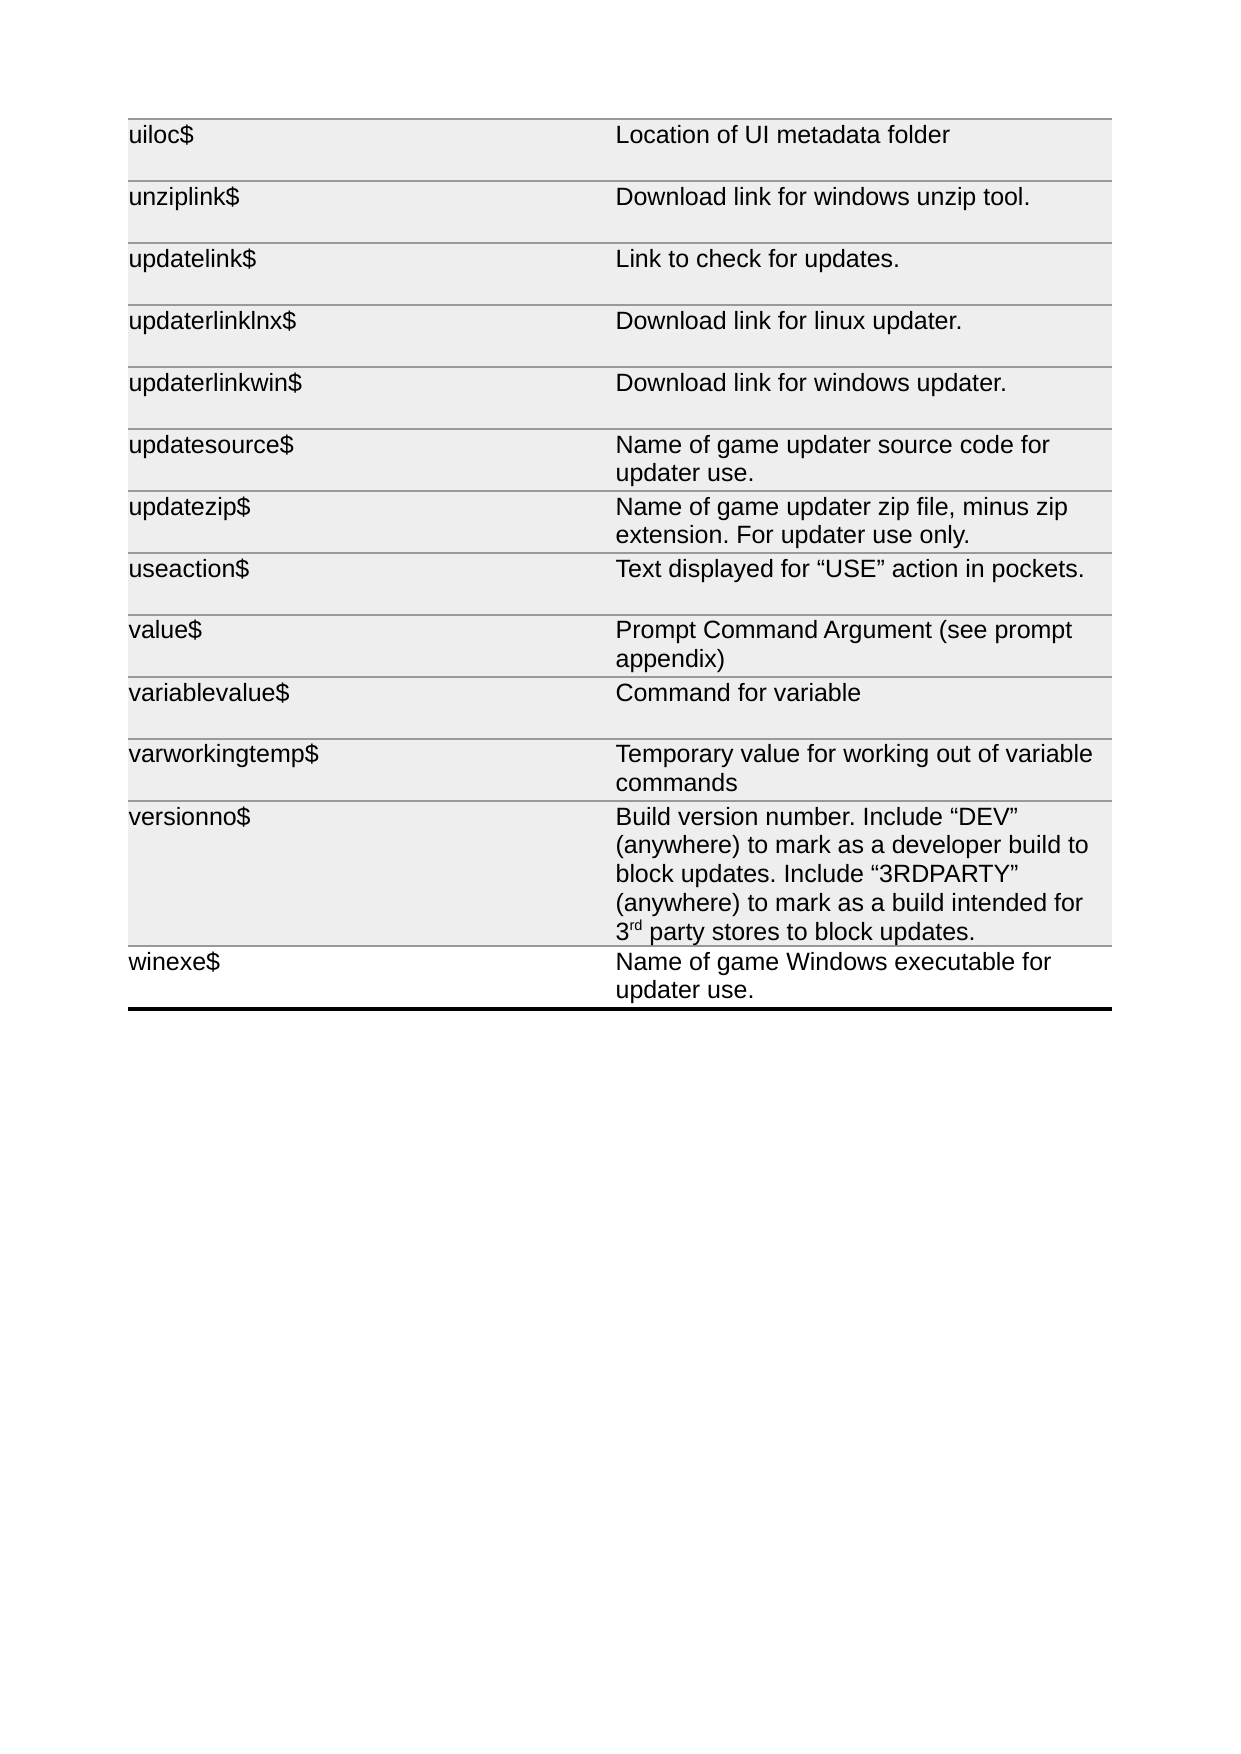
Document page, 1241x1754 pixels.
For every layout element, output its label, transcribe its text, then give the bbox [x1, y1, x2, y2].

table_cell Download link for linux updater. [615, 306, 1112, 366]
table_cell Build version number. Include “DEV” (anywhere) to mark as a developer build to block updates. Include “3RDPARTY” (anywhere) to mark as a build intended for 3rd party stores to block updates. [615, 802, 1112, 945]
table_cell Name of game updater zip file, minus zip extension. For updater use only. [615, 492, 1112, 552]
table_cell updatesource$ [128, 430, 615, 490]
table_cell useaction$ [128, 554, 615, 614]
table_cell varworkingtemp$ [128, 740, 615, 800]
table_cell updaterlinkwin$ [128, 368, 615, 428]
table_cell Name of game Windows executable for updater use. [615, 947, 1112, 1007]
table_cell unziplink$ [128, 182, 615, 242]
table_cell Download link for windows updater. [615, 368, 1112, 428]
table_cell Link to check for updates. [615, 244, 1112, 304]
table_cell Download link for windows unzip tool. [615, 182, 1112, 242]
table_cell Location of UI metadata folder [615, 120, 1112, 180]
table_cell winexe$ [128, 947, 615, 1007]
table_cell value$ [128, 616, 615, 676]
table_cell Prompt Command Argument (see prompt appendix) [615, 616, 1112, 676]
table_cell Name of game updater source code for updater use. [615, 430, 1112, 490]
table_cell updatezip$ [128, 492, 615, 552]
table_cell versionno$ [128, 802, 615, 945]
table_cell Text displayed for “USE” action in pockets. [615, 554, 1112, 614]
table_cell uiloc$ [128, 120, 615, 180]
table_cell updatelink$ [128, 244, 615, 304]
table_cell variablevalue$ [128, 678, 615, 738]
table_cell updaterlinklnx$ [128, 306, 615, 366]
table_cell Command for variable [615, 678, 1112, 738]
table_cell Temporary value for working out of variable commands [615, 740, 1112, 800]
